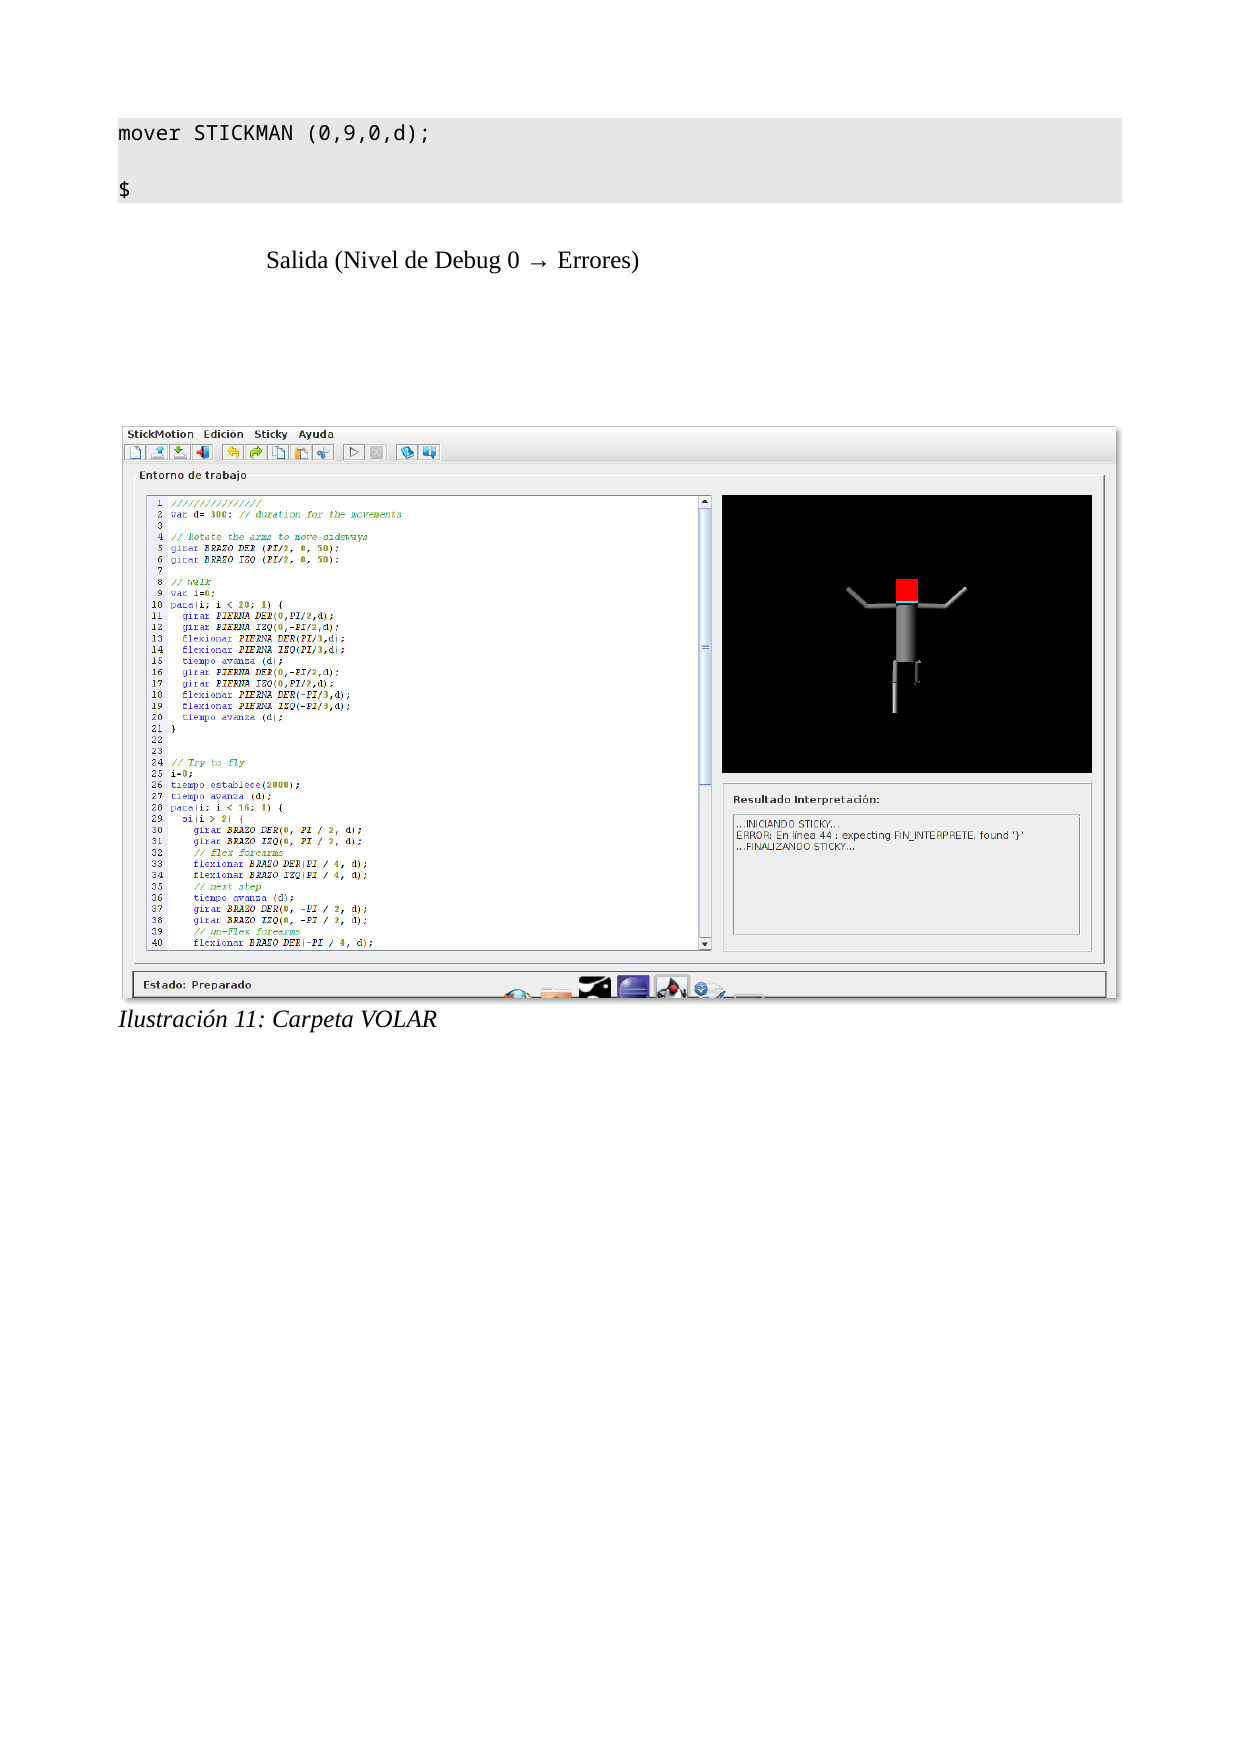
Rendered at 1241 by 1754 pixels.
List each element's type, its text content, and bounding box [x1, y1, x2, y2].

text Salida (Nivel de Debug 0 → Errores) [118, 245, 1122, 273]
picture [118, 422, 1123, 1005]
text Ilustración 11: Carpeta VOLAR [118, 1005, 1122, 1033]
text mover STICKMAN (0,9,0,d); [118, 118, 1122, 147]
text $ [118, 175, 1122, 203]
